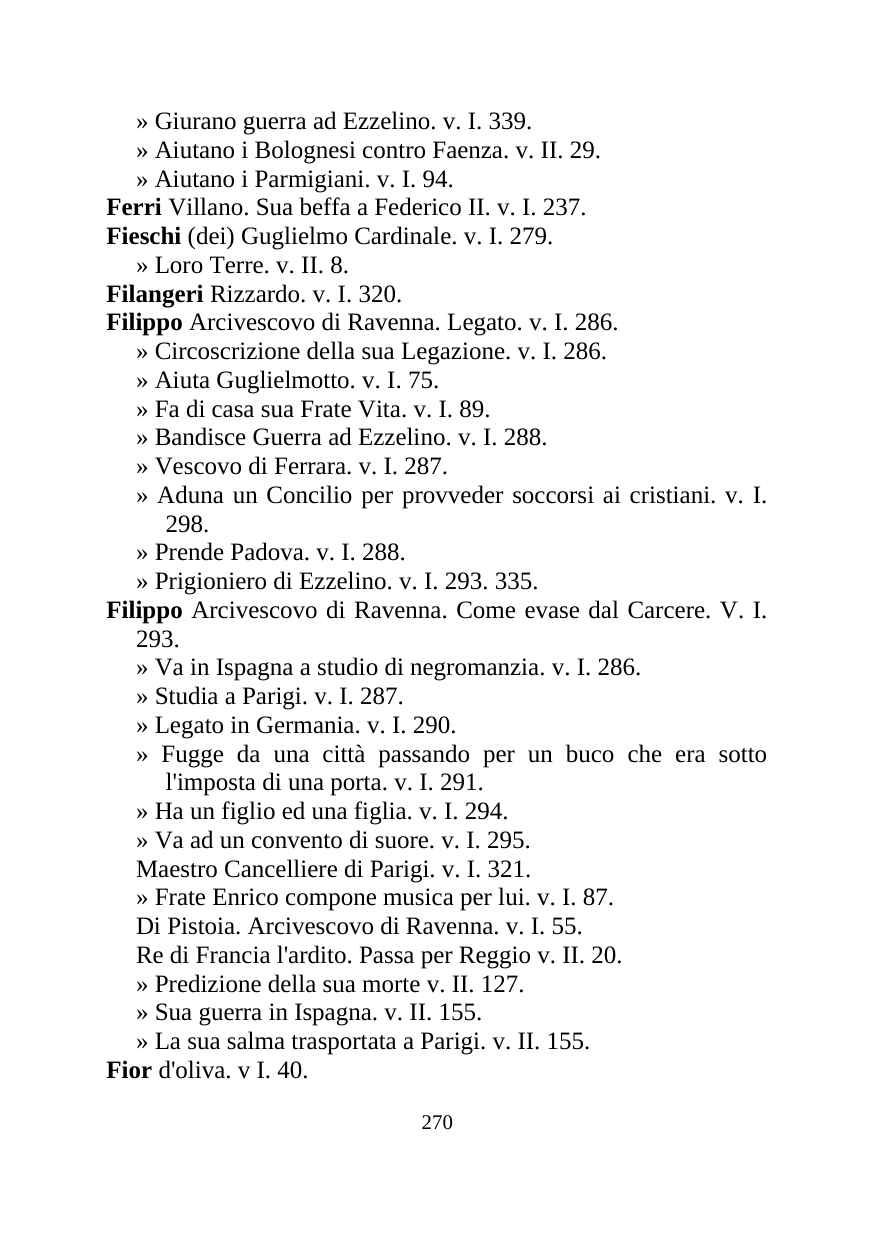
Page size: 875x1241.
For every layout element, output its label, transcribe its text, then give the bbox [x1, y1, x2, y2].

text » Aiuta Guglielmotto. v. I. 75. [136, 365, 768, 394]
text » Vescovo di Ferrara. v. I. 287. [136, 451, 768, 480]
text Ferri Villano. Sua beffa a Federico II. v. I. 237. [106, 192, 768, 221]
text » La sua salma trasportata a Parigi. v. II. 155. [136, 1026, 768, 1055]
text Re di Francia l'ardito. Passa per Reggio v. II. 20. [136, 940, 768, 969]
text » Va in Ispagna a studio di negromanzia. v. I. 286. [136, 652, 768, 681]
text » Ha un figlio ed una figlia. v. I. 294. [136, 796, 768, 825]
text » Frate Enrico compone musica per lui. v. I. 87. [136, 882, 768, 911]
text » Studia a Parigi. v. I. 287. [136, 681, 768, 710]
text » Aiutano i Parmigiani. v. I. 94. [136, 164, 768, 192]
text Fior d'oliva. v I. 40. [106, 1055, 768, 1084]
text » Predizione della sua morte v. II. 127. [136, 969, 768, 997]
text » Prende Padova. v. I. 288. [136, 537, 768, 566]
text » Aduna un Concilio per provveder soccorsi ai cristiani. v. I. 298. [136, 480, 768, 537]
text Filangeri Rizzardo. v. I. 320. [106, 279, 768, 307]
text Maestro Cancelliere di Parigi. v. I. 321. [136, 854, 768, 882]
text » Fugge da una città passando per un buco che era sotto l'imposta di una porta. v. I. 291. [136, 739, 768, 796]
text » Fa di casa sua Frate Vita. v. I. 89. [136, 394, 768, 422]
text » Giurano guerra ad Ezzelino. v. I. 339. [136, 106, 768, 135]
text » Circoscrizione della sua Legazione. v. I. 286. [136, 336, 768, 365]
text Filippo Arcivescovo di Ravenna. Come evase dal Carcere. V. I. 293. [106, 595, 768, 652]
text » Prigioniero di Ezzelino. v. I. 293. 335. [136, 566, 768, 595]
text Filippo Arcivescovo di Ravenna. Legato. v. I. 286. [106, 307, 768, 336]
text Di Pistoia. Arcivescovo di Ravenna. v. I. 55. [136, 911, 768, 940]
text » Bandisce Guerra ad Ezzelino. v. I. 288. [136, 422, 768, 451]
text Fieschi (dei) Guglielmo Cardinale. v. I. 279. [106, 221, 768, 250]
text » Aiutano i Bolognesi contro Faenza. v. II. 29. [136, 135, 768, 164]
text » Legato in Germania. v. I. 290. [136, 710, 768, 739]
text » Sua guerra in Ispagna. v. II. 155. [136, 997, 768, 1026]
text » Va ad un convento di suore. v. I. 295. [136, 825, 768, 854]
text » Loro Terre. v. II. 8. [136, 250, 768, 279]
